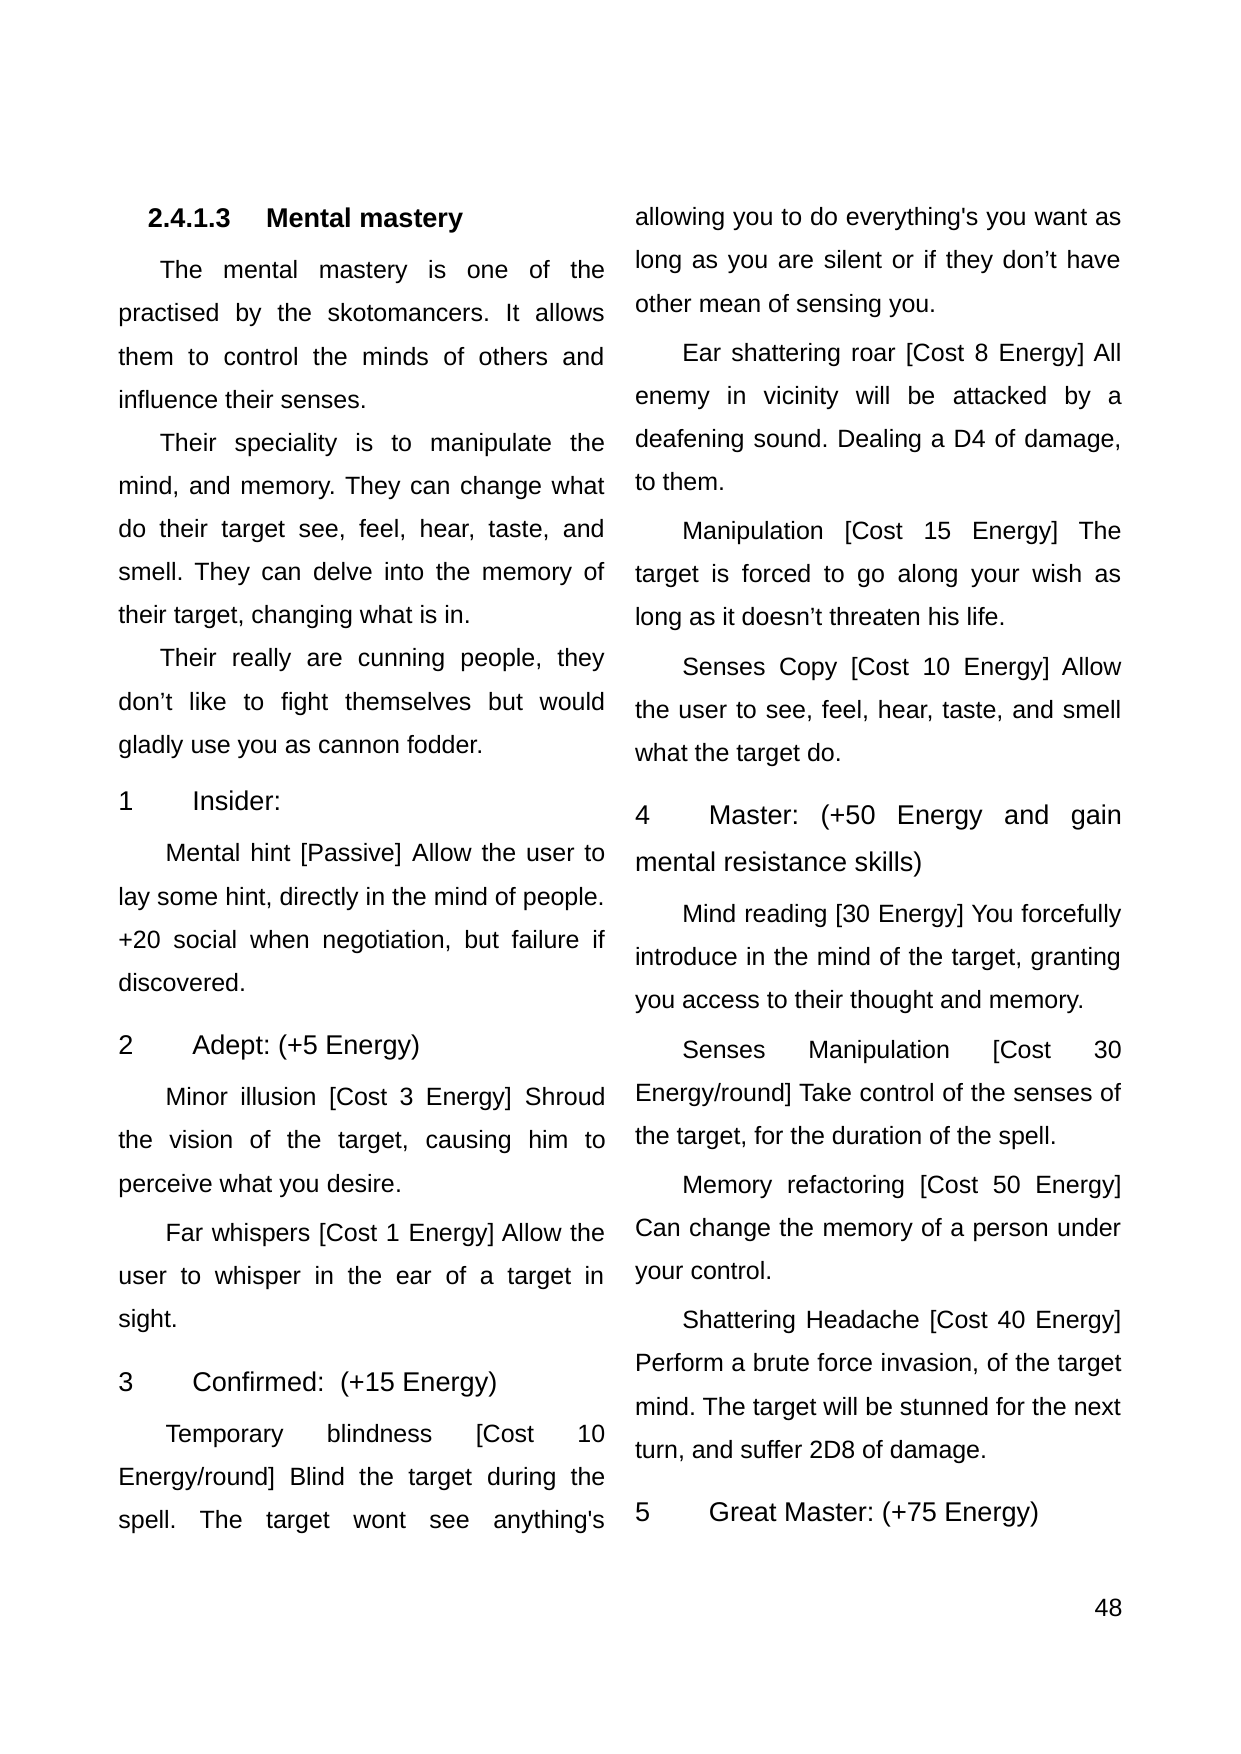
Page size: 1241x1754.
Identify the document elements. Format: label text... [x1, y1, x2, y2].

subtitle Adept: (+5 Energy) [118, 1029, 605, 1061]
text The mental mastery is one of the practised by the skotomancers. It allows them to control the minds of others and influence their senses. [118, 255, 605, 413]
text Mental hint [Passive] Allow the user to lay some hint, directly in the mind of people. +20 social when negotiation, but failure if discovered. [118, 838, 605, 996]
text allowing you to do everything's you want as long as you are silent or if they don’t have other mean of sensing you. [635, 202, 1122, 317]
subtitle Great Master: (+75 Energy) [635, 1496, 1122, 1527]
text Their really are cunning people, they don’t like to fight themselves but would gladly use you as cannon fodder. [118, 643, 605, 758]
subtitle Confirmed: (+15 Energy) [118, 1366, 605, 1397]
text Manipulation [Cost 15 Energy] The target is forced to go along your wish as long as it doesn’t threaten his life. [635, 516, 1122, 631]
text Mind reading [30 Energy] You forcefully introduce in the mind of the target, granting you access to their thought and memory. [635, 899, 1122, 1014]
text Temporary blindness [Cost 10 Energy/round] Blind the target during the spell. The target wont see anything's [118, 1419, 605, 1534]
text Ear shattering roar [Cost 8 Energy] All enemy in vicinity will be attacked by a deafening sound. Dealing a D4 of damage, to them. [635, 338, 1122, 496]
text Their speciality is to manipulate the mind, and memory. They can change what do their target see, feel, hear, taste, and smell. They can delve into the memory of their target, changing what is in. [118, 428, 605, 629]
subtitle Insider: [118, 785, 605, 816]
text Far whispers [Cost 1 Energy] Allow the user to whisper in the ear of a target in sight. [118, 1218, 605, 1333]
text Senses Copy [Cost 10 Energy] Allow the user to see, feel, hear, taste, and smell what the target do. [635, 651, 1122, 766]
text Memory refactoring [Cost 50 Energy] Can change the memory of a person under your control. [635, 1170, 1122, 1285]
text Minor illusion [Cost 3 Energy] Shroud the vision of the target, causing him to perceive what you desire. [118, 1082, 605, 1197]
subtitle Mental mastery [118, 202, 605, 234]
text Shattering Headache [Cost 40 Energy] Perform a brute force invasion, of the target mind. The target will be stunned for the next turn, and suffer 2D8 of damage. [635, 1305, 1122, 1463]
subtitle Master: (+50 Energy and gain mental resistance skills) [635, 799, 1122, 877]
text Senses Manipulation [Cost 30 Energy/round] Take control of the senses of the target, for the duration of the spell. [635, 1034, 1122, 1149]
